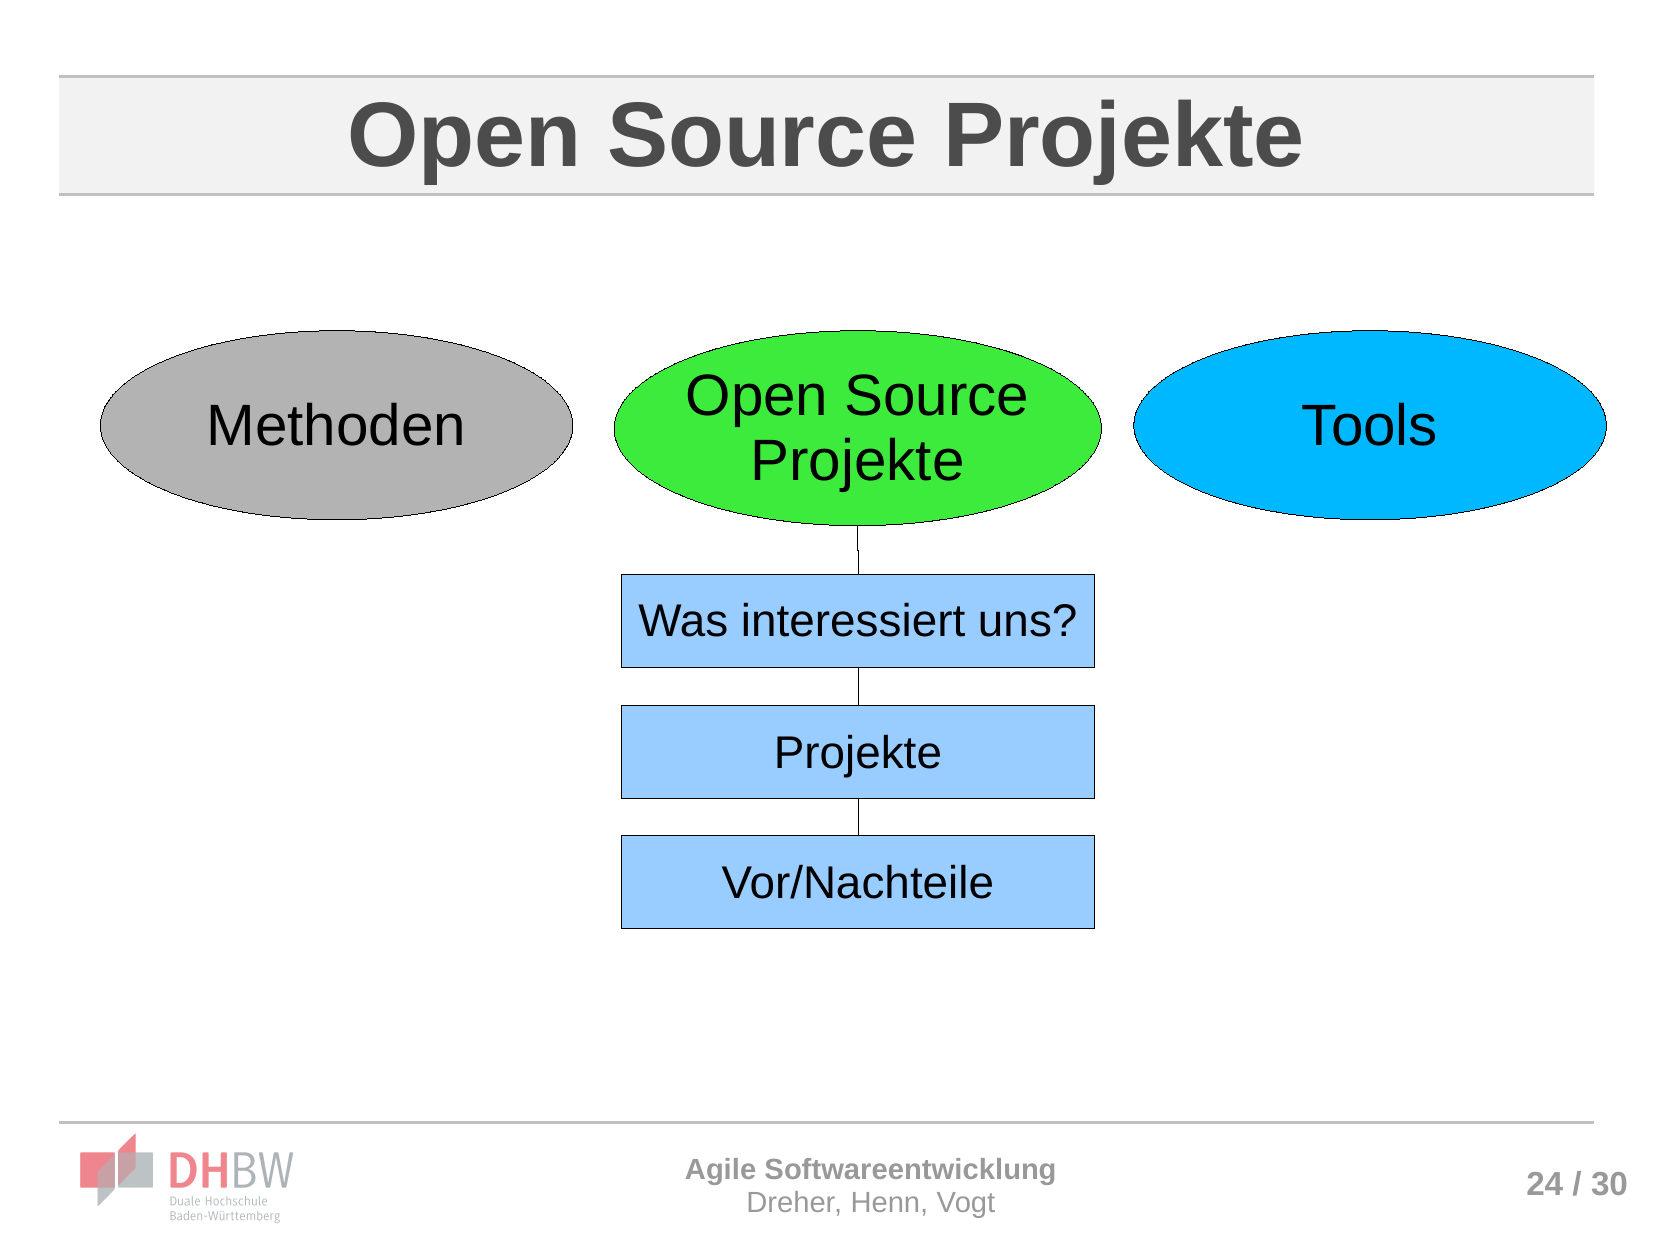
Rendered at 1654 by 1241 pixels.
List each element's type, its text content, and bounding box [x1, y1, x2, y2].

text_box Tools [1133, 330, 1607, 520]
title Open Source Projekte [82, 31, 1571, 239]
text_box Was interessiert uns? [621, 574, 1095, 668]
text_box Open Source Projekte [614, 330, 1102, 526]
text_box Projekte [621, 705, 1095, 799]
text_box Vor/Nachteile [621, 835, 1095, 929]
picture [78, 1133, 296, 1225]
text_box Methoden [100, 330, 573, 520]
